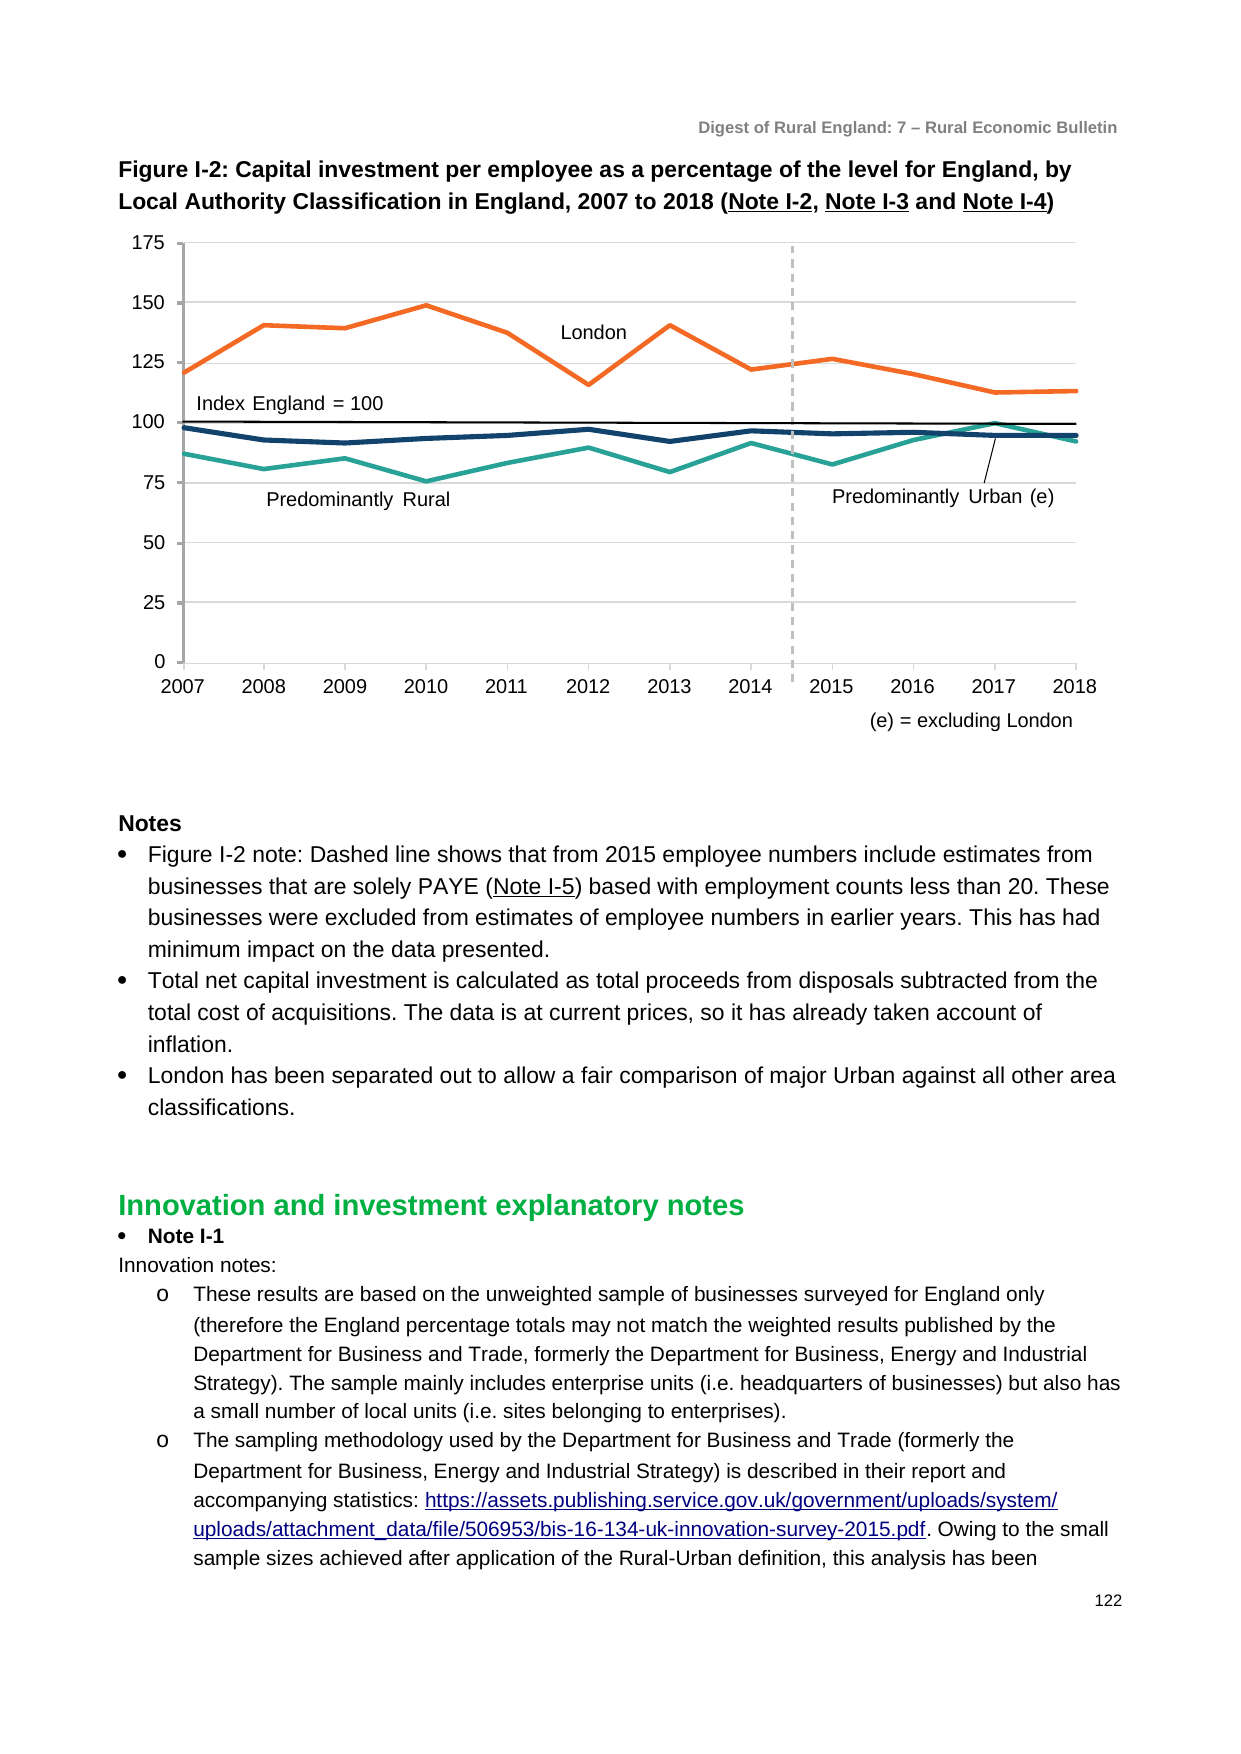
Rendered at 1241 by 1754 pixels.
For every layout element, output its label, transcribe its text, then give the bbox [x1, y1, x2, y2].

list The sampling methodology used by the Department for Business and Trade (formerly the Department for Business, Energy and Industrial Strategy) is described in their report and accompanying statistics: https://assets.publishing.service.gov.uk/government/uploads/system/uploads/attachment_data/file/506953/bis-16-134-uk-innovation-survey-2015.pdf. Owing to the small sample sizes achieved after application of the Rural-Urban definition, this analysis has been [156, 1428, 1122, 1569]
list Total net capital investment is calculated as total proceeds from disposals subtracted from the total cost of acquisitions. The data is at current prices, so it has already taken account of inflation. [118, 967, 1122, 1057]
list Figure I‑2 note: Dashed line shows that from 2015 employee numbers include estimates from businesses that are solely PAYE (Note I-5) based with employment counts less than 20. These businesses were excluded from estimates of employee numbers in earlier years. This has had minimum impact on the data presented. [118, 841, 1122, 962]
text Figure I‑2: Capital investment per employee as a percentage of the level for England, by Local Authority Classification in England, 2007 to 2018 (Note I-2, Note I-3 and Note I-4) [118, 156, 1122, 214]
list London has been separated out to allow a fair comparison of major Urban against all other area classifications. [118, 1062, 1122, 1120]
subtitle Innovation and investment explanatory notes [118, 1188, 1122, 1222]
text Notes [118, 810, 1122, 836]
list Note I-1 [118, 1224, 1122, 1248]
list These results are based on the unweighted sample of businesses surveyed for England only (therefore the England percentage totals may not match the weighted results published by the Department for Business and Trade, formerly the Department for Business, Energy and Industrial Strategy). The sample mainly includes enterprise units (i.e. headquarters of businesses) but also has a small number of local units (i.e. sites belonging to enterprises). [156, 1282, 1122, 1423]
text Innovation notes: [118, 1253, 1122, 1277]
